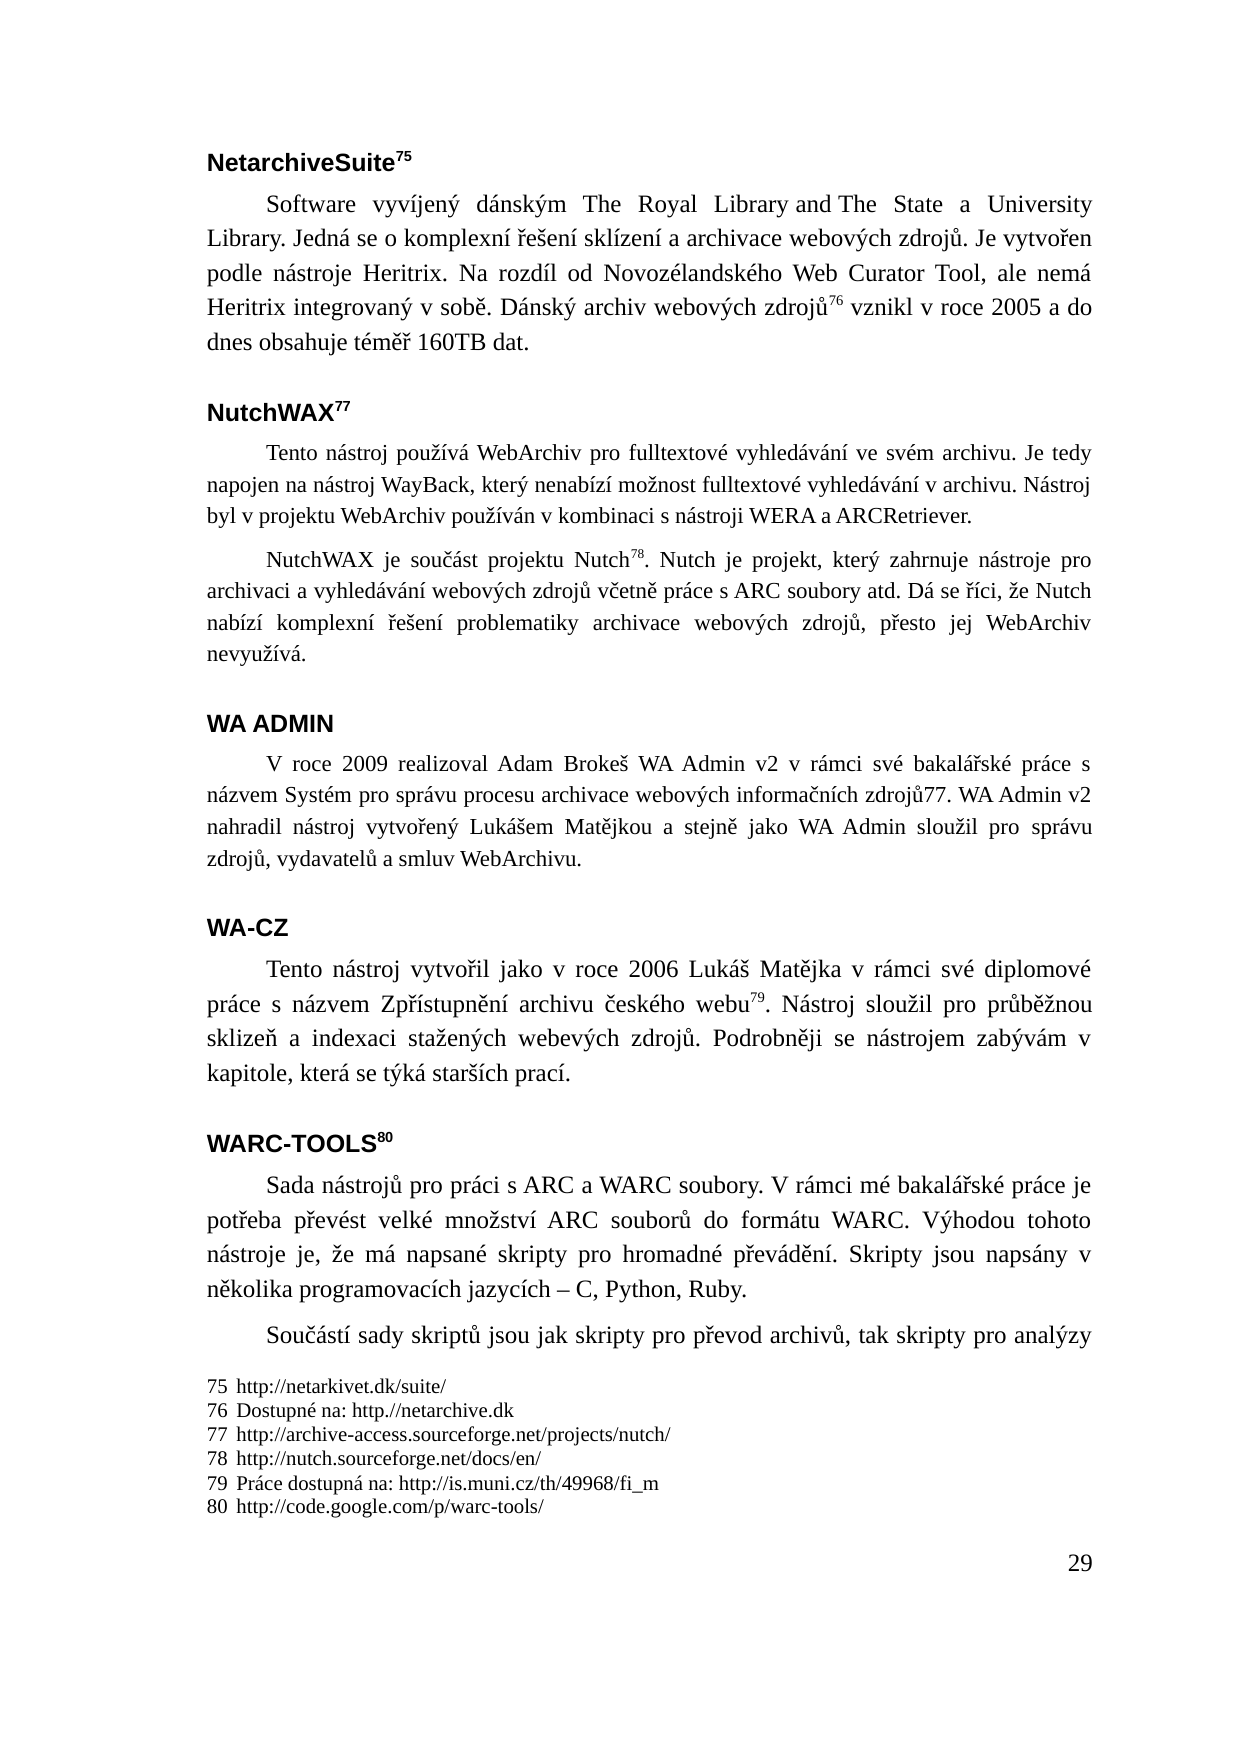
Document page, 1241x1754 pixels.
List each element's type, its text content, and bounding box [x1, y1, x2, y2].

subtitle NetarchiveSuite [207, 148, 1093, 176]
text Tento nástroj vytvořil jako v roce 2006 Lukáš Matějka v rámci své diplomové práce s názvem Zpřístupnění archivu českého webu. Nástroj sloužil pro průběžnou sklizeň a indexaci stažených webevých zdrojů. Podrobněji se nástrojem zabývám v kapitole, která se týká starších prací. [207, 954, 1093, 1086]
text http://nutch.sourceforge.net/docs/en/ [207, 1446, 1093, 1470]
subtitle NutchWAX [207, 398, 1093, 427]
text http://archive-access.sourceforge.net/projects/nutch/ [207, 1422, 1093, 1446]
text Software vyvíjený dánským The Royal Library and The State a University Library. Jedná se o komplexní řešení sklízení a archivace webových zdrojů. Je vytvořen podle nástroje Heritrix. Na rozdíl od Novozélandského Web Curator Tool, ale nemá Heritrix integrovaný v sobě. Dánský archiv webových zdrojů vznikl v roce 2005 a do dnes obsahuje téměř 160TB dat. [207, 189, 1093, 356]
text Dostupné na: http.//netarchive.dk [207, 1398, 1093, 1422]
subtitle WARC-TOOLS [207, 1129, 1093, 1158]
subtitle WA ADMIN [207, 709, 1093, 737]
text NutchWAX je součást projektu Nutch. Nutch je projekt, který zahrnuje nástroje pro archivaci a vyhledávání webových zdrojů včetně práce s ARC soubory atd. Dá se říci, že Nutch nabízí komplexní řešení problematiky archivace webových zdrojů, přesto jej WebArchiv nevyužívá. [207, 546, 1093, 667]
text http://code.google.com/p/warc-tools/ [207, 1494, 1093, 1518]
text Součástí sady skriptů jsou jak skripty pro převod archivů, tak skripty pro analýzy [207, 1320, 1093, 1349]
text V roce 2009 realizoval Adam Brokeš WA Admin v2 v rámci své bakalářské práce s názvem Systém pro správu procesu archivace webových informačních zdrojů77. WA Admin v2 nahradil nástroj vytvořený Lukášem Matějkou a stejně jako WA Admin sloužil pro správu zdrojů, vydavatelů a smluv WebArchivu. [207, 750, 1093, 871]
text Práce dostupná na: http://is.muni.cz/th/49968/fi_m [207, 1470, 1093, 1494]
text Tento nástroj používá WebArchiv pro fulltextové vyhledávání ve svém archivu. Je tedy napojen na nástroj WayBack, který nenabízí možnost fulltextové vyhledávání v archivu. Nástroj byl v projektu WebArchiv používán v kombinaci s nástroji WERA a ARCRetriever. [207, 439, 1093, 529]
text Sada nástrojů pro práci s ARC a WARC soubory. V rámci mé bakalářské práce je potřeba převést velké množství ARC souborů do formátu WARC. Výhodou tohoto nástroje je, že má napsané skripty pro hromadné převádění. Skripty jsou napsány v několika programovacích jazycích – C, Python, Ruby. [207, 1170, 1093, 1302]
text http://netarkivet.dk/suite/ [207, 1374, 1093, 1398]
subtitle WA-CZ [207, 913, 1093, 942]
